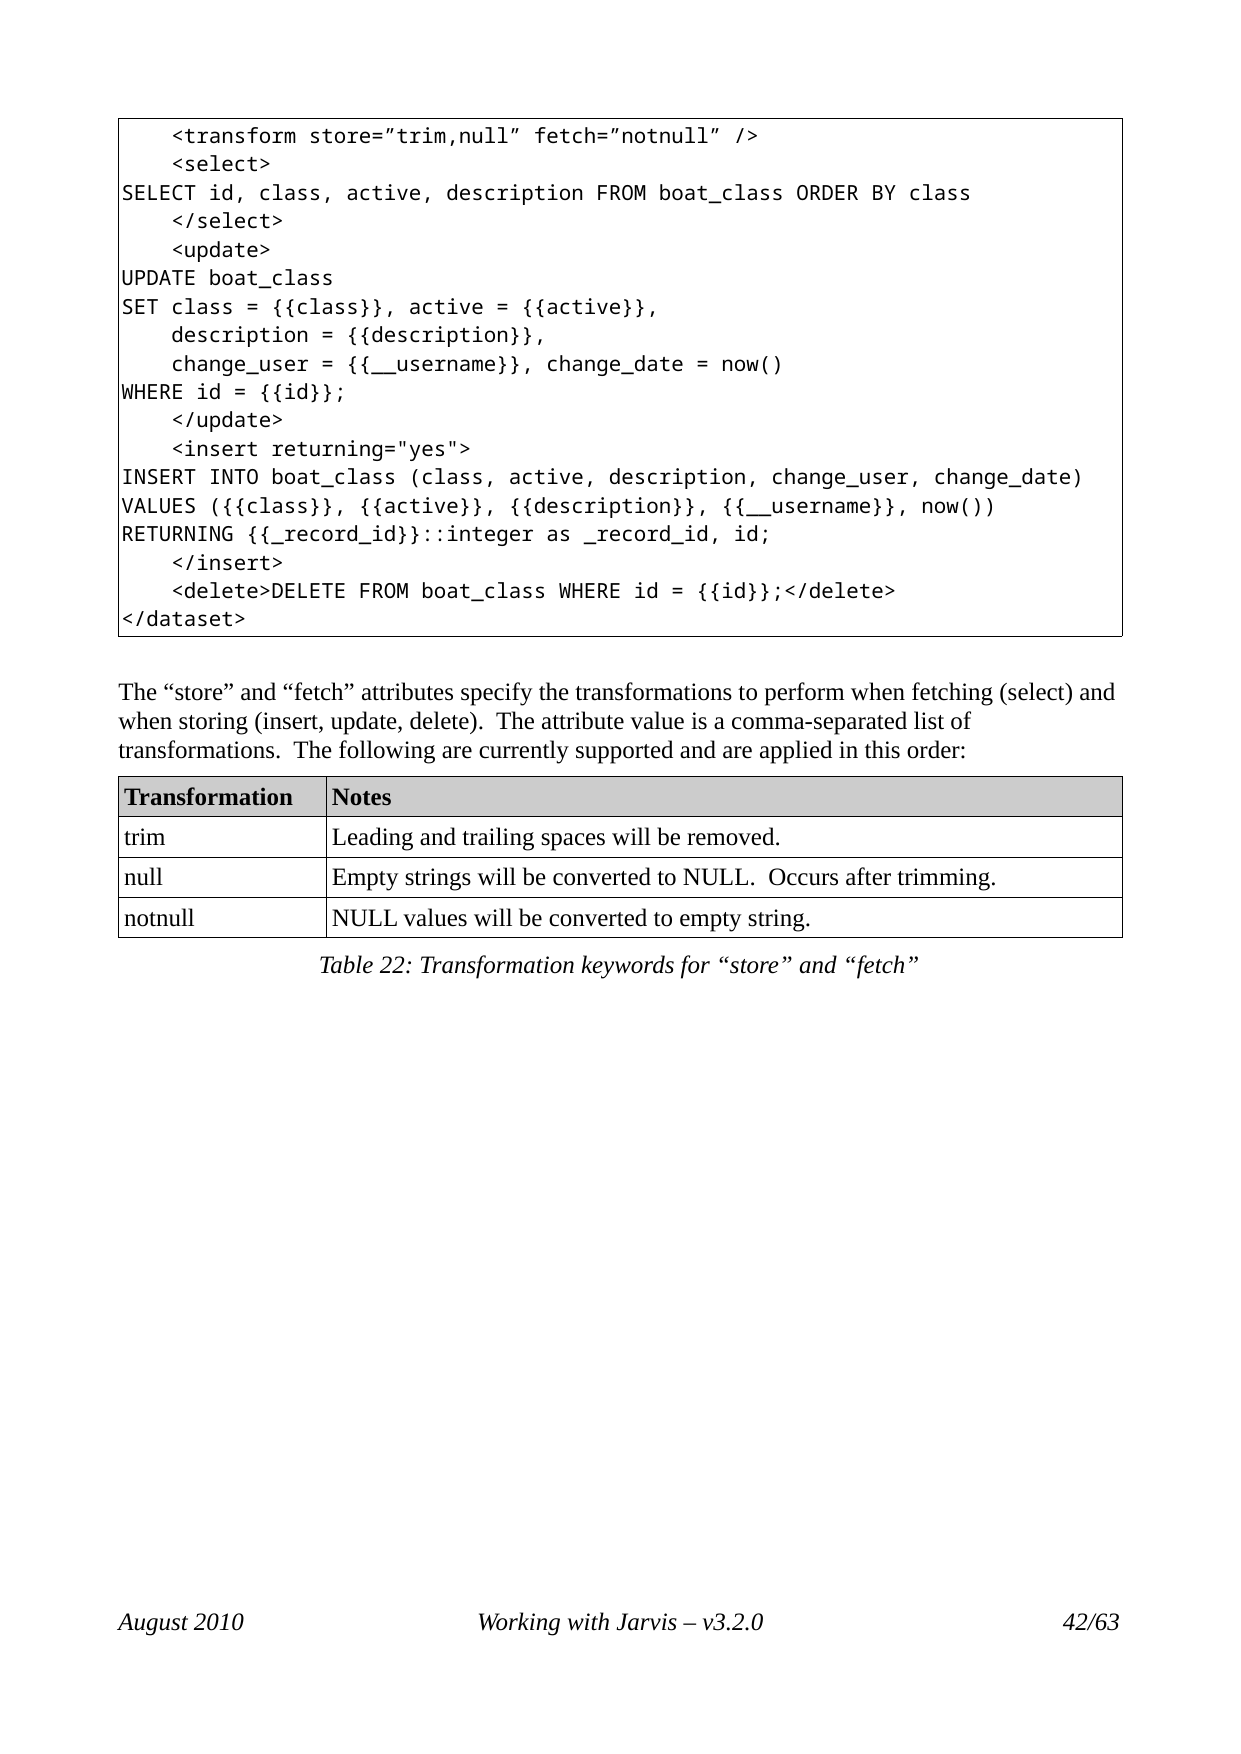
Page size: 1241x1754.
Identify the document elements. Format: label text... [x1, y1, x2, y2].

text <insert returning="yes"> [119, 431, 1122, 459]
text </update> [119, 402, 1122, 431]
table_cell null [119, 858, 326, 897]
table_cell Empty strings will be converted to NULL. Occurs after trimming. [327, 858, 1122, 897]
text INSERT INTO boat_class (class, active, description, change_user, change_date) [119, 459, 1122, 488]
table_header Notes [327, 777, 1122, 816]
table_cell notnull [119, 898, 326, 937]
table_header Transformation [119, 777, 326, 816]
text Table 22: Transformation keywords for “store” and “fetch” [118, 950, 1122, 979]
text UPDATE boat_class [119, 260, 1122, 289]
table_cell NULL values will be converted to empty string. [327, 898, 1122, 937]
table_cell trim [119, 817, 326, 857]
text SELECT id, class, active, description FROM boat_class ORDER BY class [119, 175, 1122, 203]
text RETURNING {{_record_id}}::integer as _record_id, id; [119, 516, 1122, 545]
text </select> [119, 203, 1122, 232]
text The “store” and “fetch” attributes specify the transformations to perform when fetching (select) and when storing (insert, update, delete). The attribute value is a comma-separated list of transformations. The following are currently supported and are applied in this order: [118, 677, 1122, 763]
text change_user = {{__username}}, change_date = now() [119, 346, 1122, 374]
table_cell Leading and trailing spaces will be removed. [327, 817, 1122, 857]
text <transform store=”trim,null” fetch=”notnull” /> [119, 119, 1122, 147]
text <update> [119, 232, 1122, 260]
text <select> [119, 147, 1122, 175]
text description = {{description}}, [119, 317, 1122, 346]
text </insert> [119, 545, 1122, 573]
text VALUES ({{class}}, {{active}}, {{description}}, {{__username}}, now()) [119, 488, 1122, 516]
text <delete>DELETE FROM boat_class WHERE id = {{id}};</delete> [119, 573, 1122, 602]
text SET class = {{class}}, active = {{active}}, [119, 289, 1122, 317]
text WHERE id = {{id}}; [119, 374, 1122, 402]
text </dataset> [119, 602, 1122, 636]
